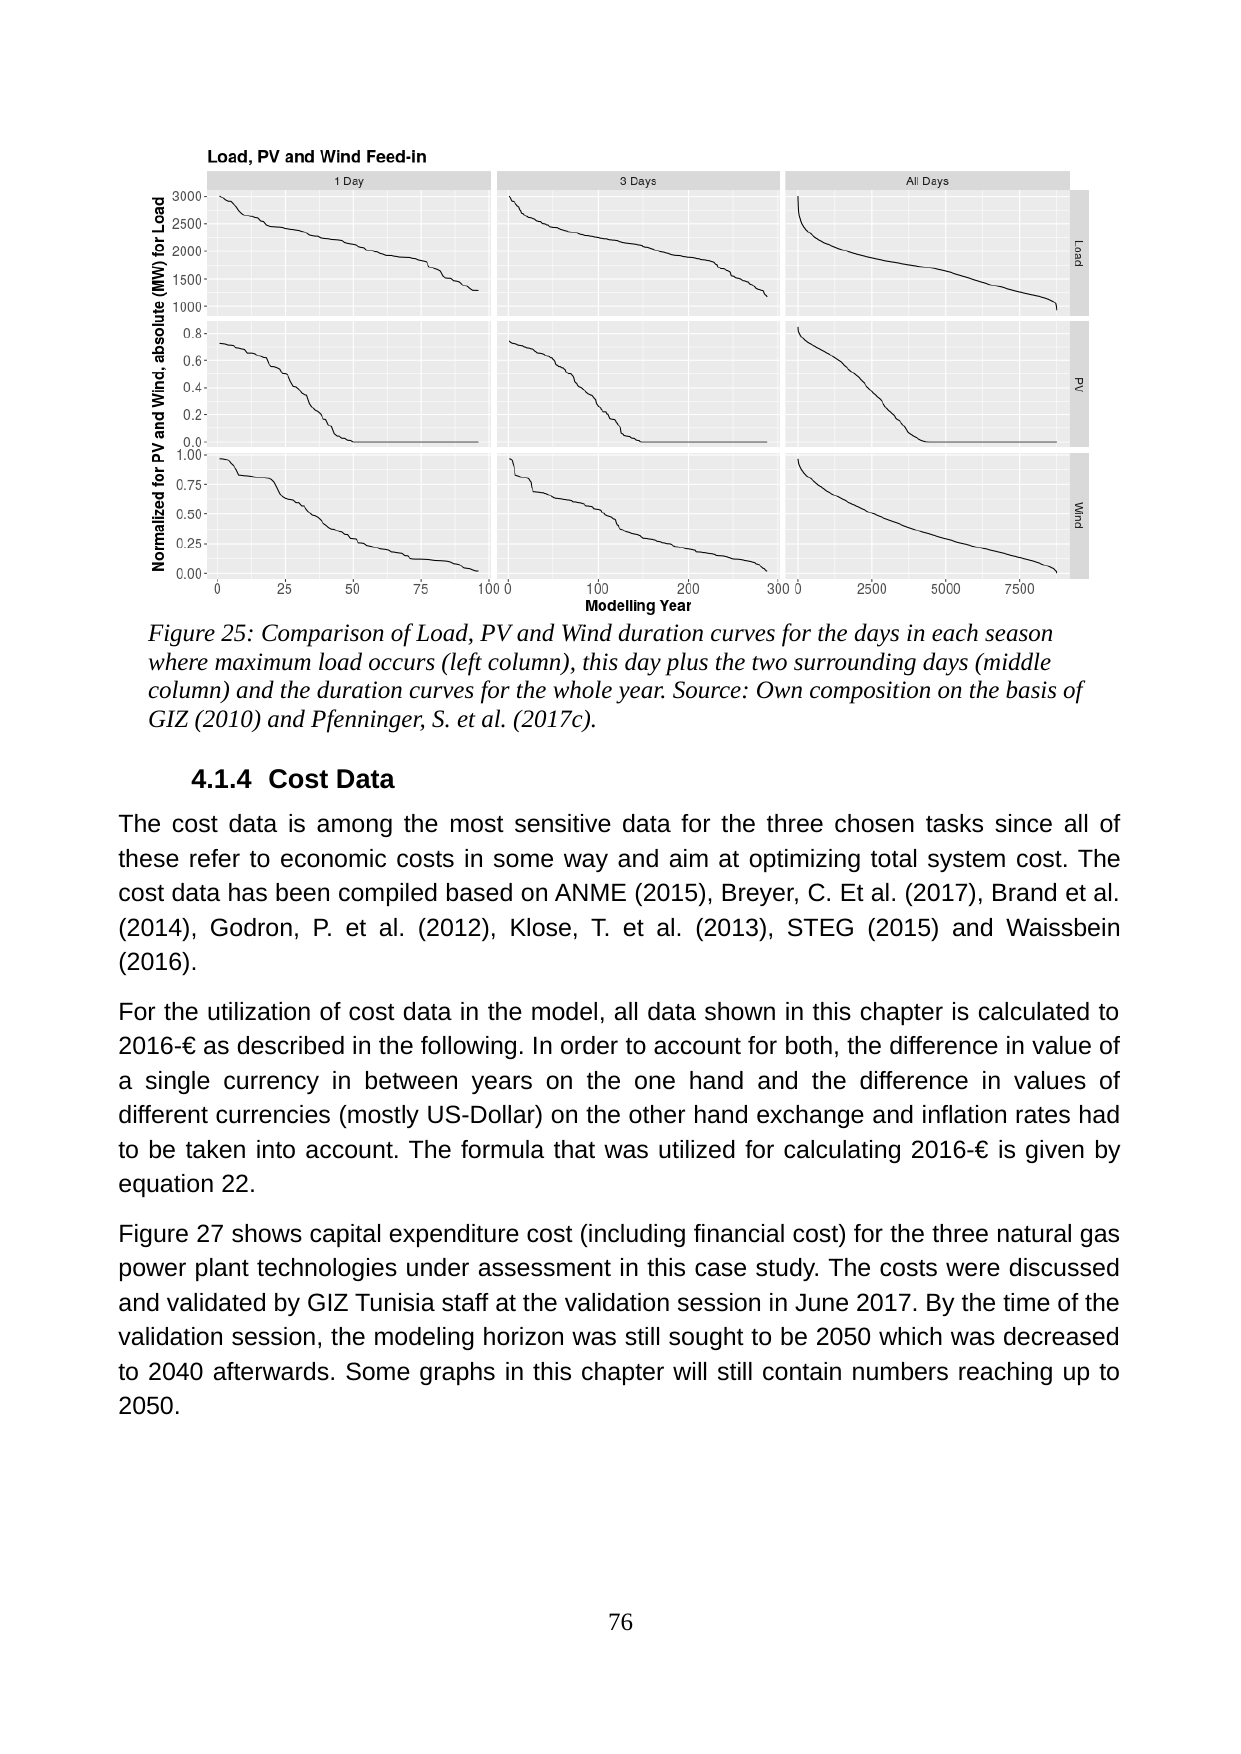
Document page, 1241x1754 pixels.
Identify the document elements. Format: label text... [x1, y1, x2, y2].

text For the utilization of cost data in the model, all data shown in this chapter is calculated to 2016-€ as described in the following. In order to account for both, the difference in value of a single currency in between years on the one hand and the difference in values of different currencies (mostly US-Dollar) on the other hand exchange and inflation rates had to be taken into account. The formula that was utilized for calculating 2016-€ is given by equation 22. [118, 997, 1122, 1198]
list Figure 25: Comparison of Load, PV and Wind duration curves for the days in each season where maximum load occurs (left column), this day plus the two surrounding days (middle column) and the duration curves for the whole year. Source: Own composition on the basis of GIZ (2010) and Pfenninger, S. et al. (2017c). [148, 618, 1093, 733]
subtitle Cost Data [148, 118, 1122, 794]
picture [147, 145, 1093, 618]
text The cost data is among the most sensitive data for the three chosen tasks since all of these refer to economic costs in some way and aim at optimizing total system cost. The cost data has been compiled based on ANME (2015), Breyer, C. Et al. (2017), Brand et al. (2014), Godron, P. et al. (2012), Klose, T. et al. (2013), STEG (2015) and Waissbein (2016). [118, 809, 1122, 976]
text Figure 27 shows capital expenditure cost (including financial cost) for the three natural gas power plant technologies under assessment in this case study. The costs were discussed and validated by GIZ Tunisia staff at the validation session in June 2017. By the time of the validation session, the modeling horizon was still sought to be 2050 which was decreased to 2040 afterwards. Some graphs in this chapter will still contain numbers reaching up to 2050. [118, 1218, 1122, 1420]
